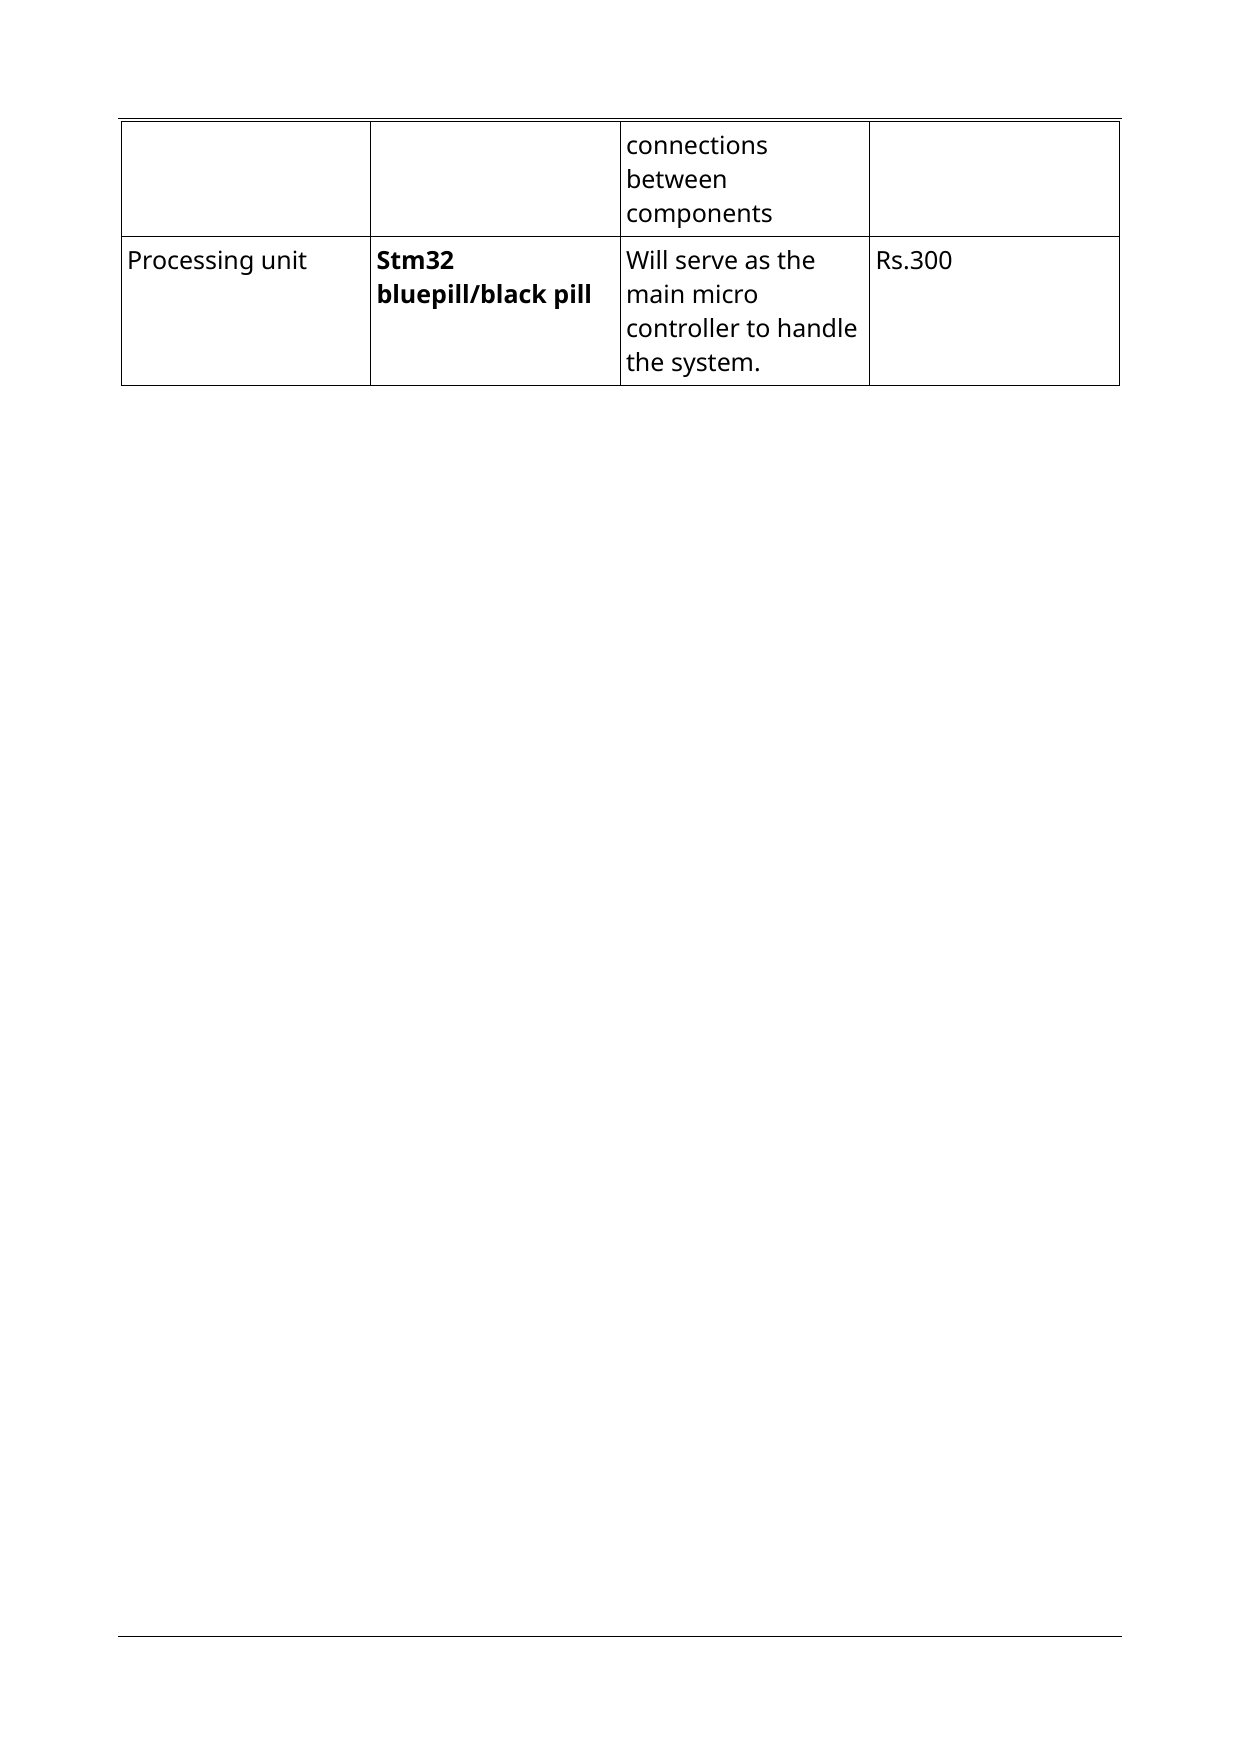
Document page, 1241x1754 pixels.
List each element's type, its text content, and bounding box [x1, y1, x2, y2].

table_cell Rs.300 [870, 237, 1119, 385]
table_cell [870, 122, 1119, 236]
table_cell Processing unit [122, 237, 370, 385]
table_cell [371, 122, 620, 236]
table_cell connections between components [621, 122, 869, 236]
table_cell Will serve as the main micro controller to handle the system. [621, 237, 869, 385]
table_cell [122, 122, 370, 236]
table_cell Stm32 bluepill/black pill [371, 237, 620, 385]
